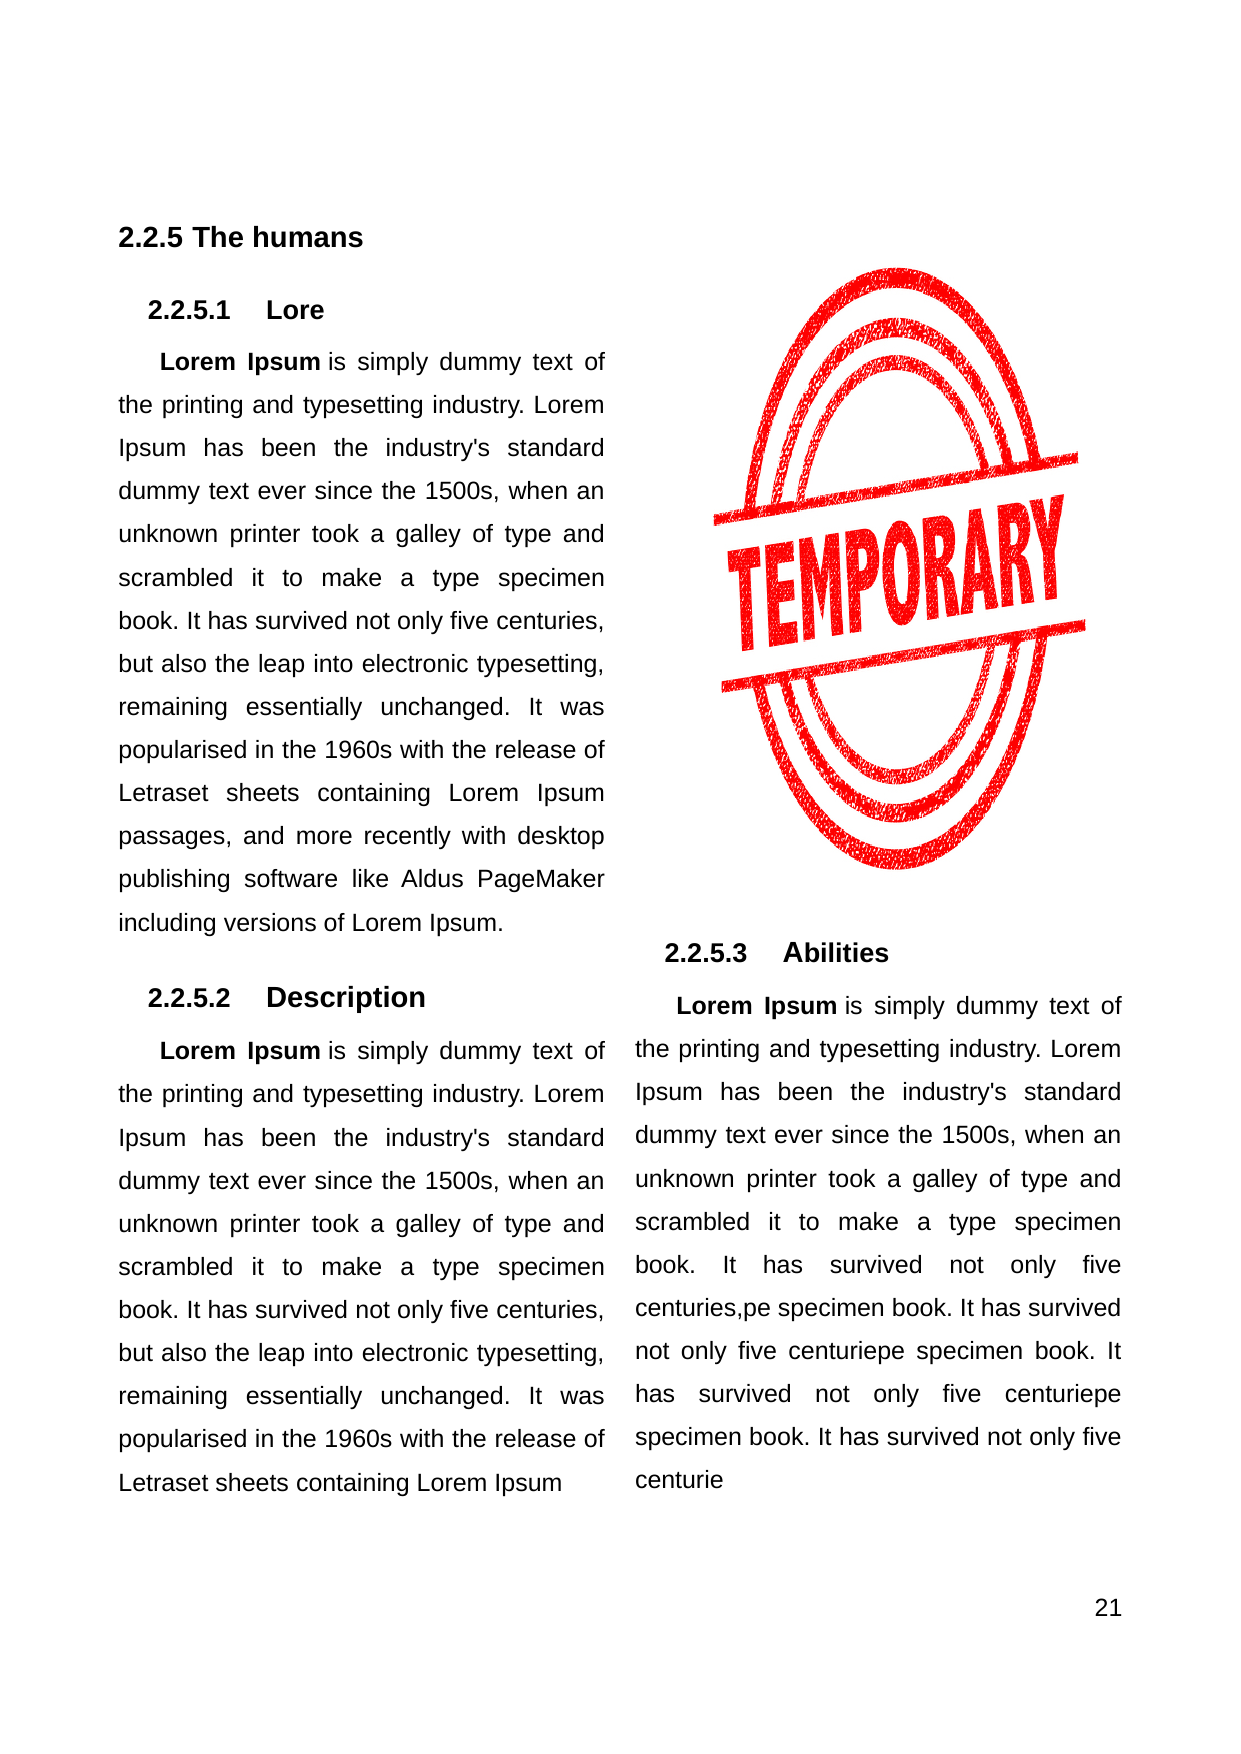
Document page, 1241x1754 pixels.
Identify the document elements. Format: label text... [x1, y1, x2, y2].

text Lorem Ipsum is simply dummy text of the printing and typesetting industry. Lorem Ipsum has been the industry's standard dummy text ever since the 1500s, when an unknown printer took a galley of type and scrambled it to make a type specimen book. It has survived not only five centuries, but also the leap into electronic typesetting, remaining essentially unchanged. It was popularised in the 1960s with the release of Letraset sheets containing Lorem Ipsum passages, and more recently with desktop publishing software like Aldus PageMaker including versions of Lorem Ipsum. [118, 347, 605, 936]
text Lorem Ipsum is simply dummy text of the printing and typesetting industry. Lorem Ipsum has been the industry's standard dummy text ever since the 1500s, when an unknown printer took a galley of type and scrambled it to make a type specimen book. It has survived not only five centuries, but also the leap into electronic typesetting, remaining essentially unchanged. It was popularised in the 1960s with the release of Letraset sheets containing Lorem Ipsum [118, 1036, 605, 1496]
subtitle Description [118, 980, 605, 1014]
subtitle The humans [118, 220, 605, 254]
text Lorem Ipsum is simply dummy text of the printing and typesetting industry. Lorem Ipsum has been the industry's standard dummy text ever since the 1500s, when an unknown printer took a galley of type and scrambled it to make a type specimen book. It has survived not only five centuries,pe specimen book. It has survived not only five centuriepe specimen book. It has survived not only five centuriepe specimen book. It has survived not only five centurie [635, 991, 1122, 1494]
subtitle Abilities [635, 220, 1122, 968]
subtitle Lore [118, 294, 605, 325]
picture [640, 235, 1138, 918]
